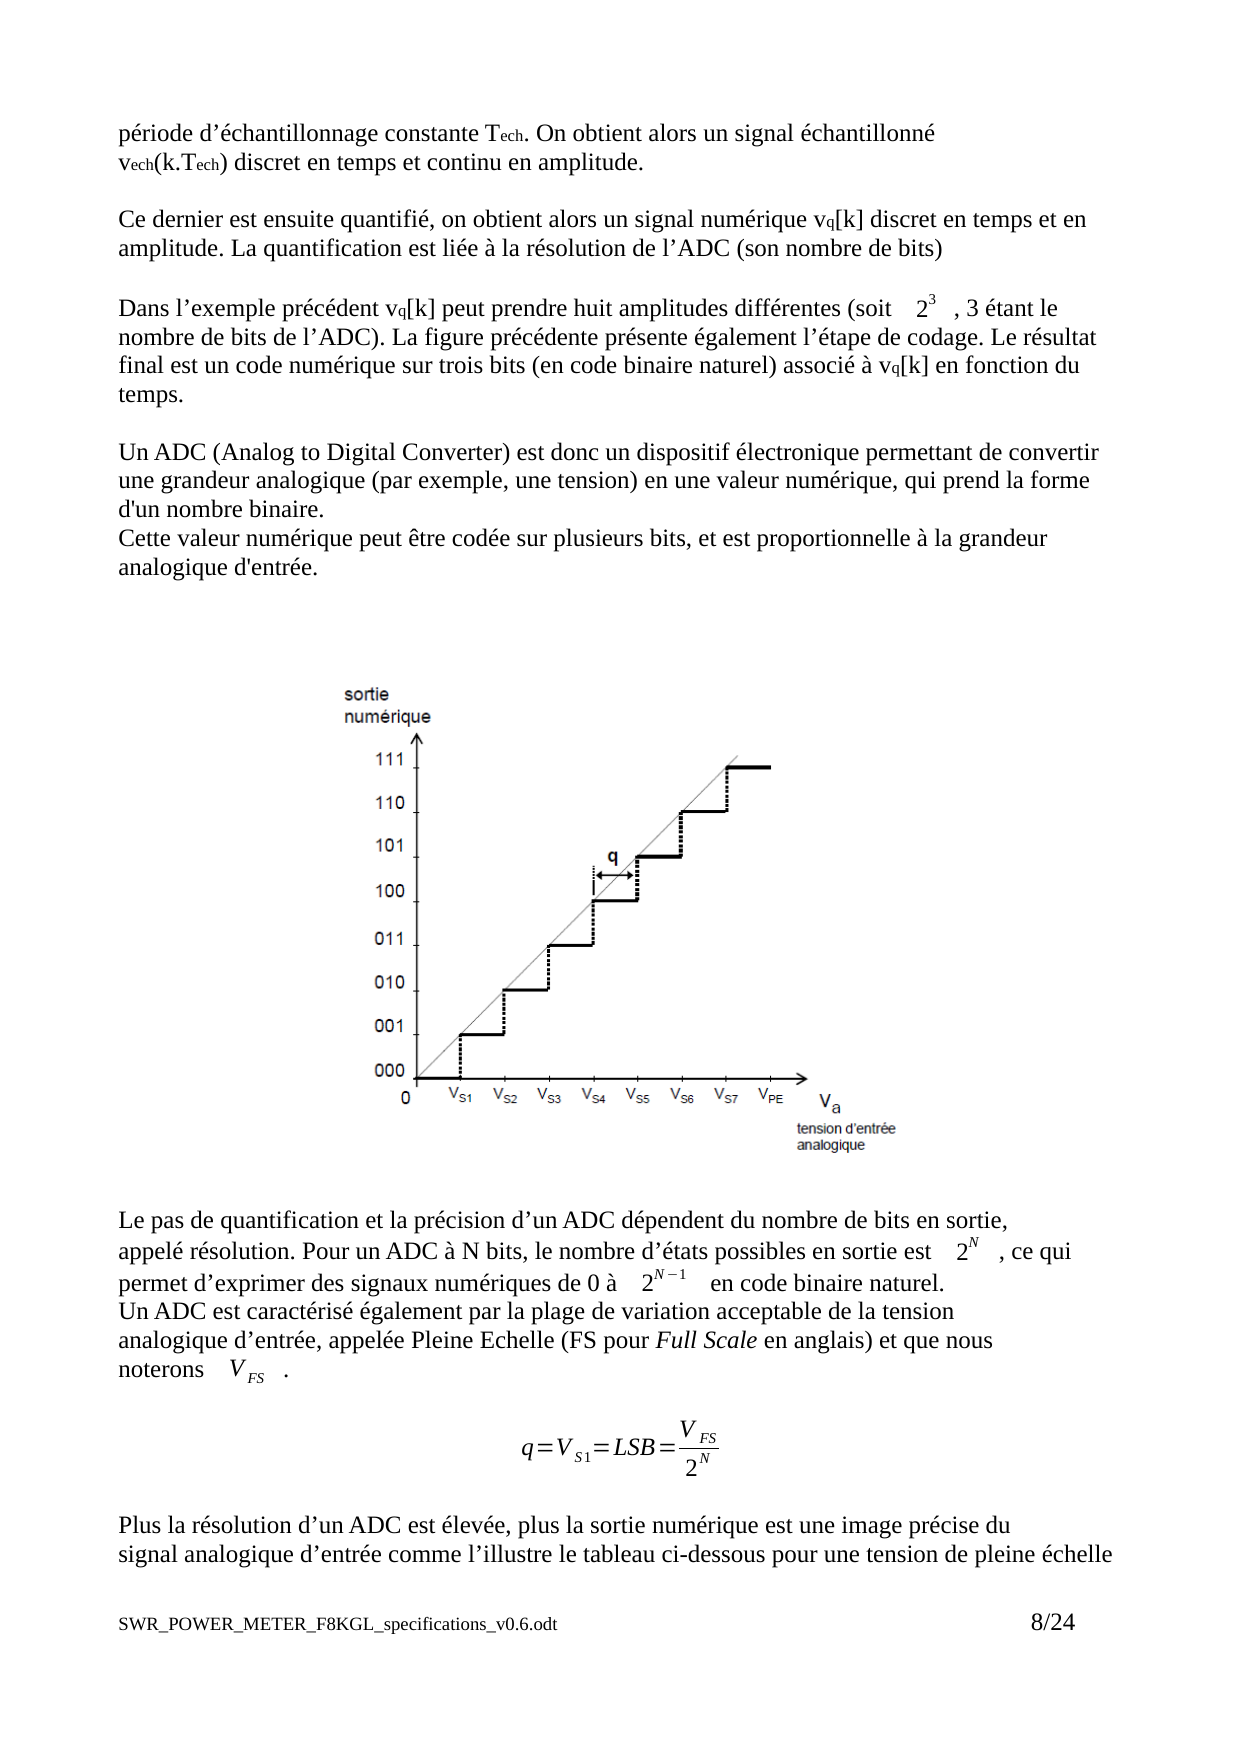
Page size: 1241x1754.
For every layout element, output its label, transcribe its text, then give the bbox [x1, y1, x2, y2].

text noterons . [118, 1354, 1122, 1386]
text période d’échantillonnage constante Tech. On obtient alors un signal échantillonné [118, 118, 1122, 147]
text Un ADC (Analog to Digital Converter) est donc un dispositif électronique permettant de convertir une grandeur analogique (par exemple, une tension) en une valeur numérique, qui prend la forme d'un nombre binaire. [118, 437, 1122, 523]
picture [325, 666, 915, 1165]
text Un ADC est caractérisé également par la plage de variation acceptable de la tension [118, 1296, 1122, 1325]
text Dans l’exemple précédent vq[k] peut prendre huit amplitudes différentes (soit , 3 étant le nombre de bits de l’ADC). La figure précédente présente également l’étape de codage. Le résultat final est un code numérique sur trois bits (en code binaire naturel) associé à vq[k] en fonction du temps. [118, 291, 1122, 408]
text appelé résolution. Pour un ADC à N bits, le nombre d’états possibles en sortie est , ce qui [118, 1234, 1122, 1265]
text Cette valeur numérique peut être codée sur plusieurs bits, et est proportionnelle à la grandeur analogique d'entrée. [118, 523, 1122, 581]
text Ce dernier est ensuite quantifié, on obtient alors un signal numérique vq[k] discret en temps et en amplitude. La quantification est liée à la résolution de l’ADC (son nombre de bits) [118, 204, 1122, 262]
text Le pas de quantification et la précision d’un ADC dépendent du nombre de bits en sortie, [118, 1205, 1122, 1234]
text permet d’exprimer des signaux numériques de 0 à en code binaire naturel. [118, 1265, 1122, 1296]
text analogique d’entrée, appelée Pleine Echelle (FS pour Full Scale en anglais) et que nous [118, 1325, 1122, 1354]
text vech(k.Tech) discret en temps et continu en amplitude. [118, 147, 1122, 176]
text Plus la résolution d’un ADC est élevée, plus la sortie numérique est une image précise du [118, 1510, 1122, 1539]
text signal analogique d’entrée comme l’illustre le tableau ci-dessous pour une tension de pleine échelle [118, 1539, 1122, 1568]
